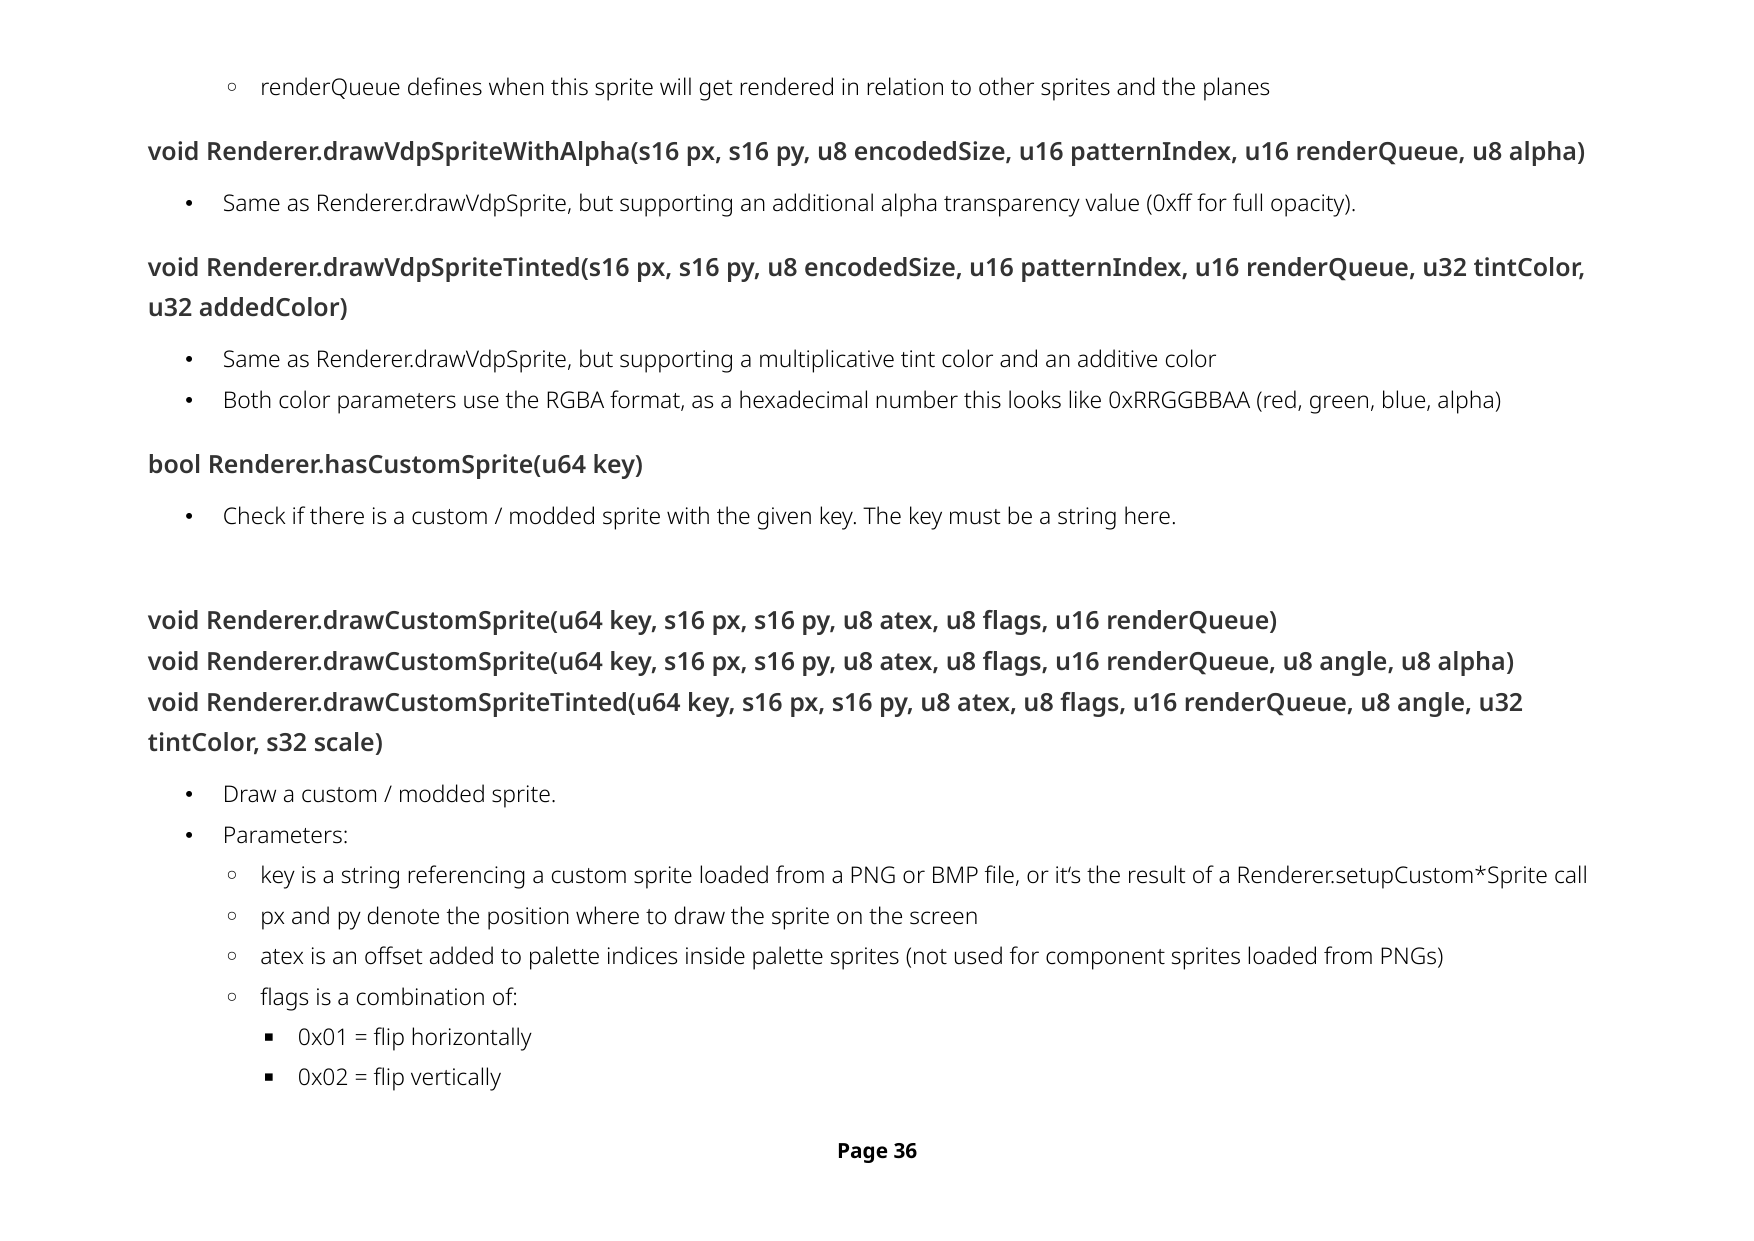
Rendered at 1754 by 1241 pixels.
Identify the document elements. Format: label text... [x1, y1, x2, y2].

list Check if there is a custom / modded sprite with the given key. The key must be a string here. [185, 499, 1606, 531]
list 0x02 = flip vertically [260, 1061, 1606, 1092]
subtitle void Renderer.drawVdpSpriteWithAlpha(s16 px, s16 py, u8 encodedSize, u16 patternIndex, u16 renderQueue, u8 alpha) [148, 133, 1606, 167]
list atex is an offset added to palette indices inside palette sprites (not used for component sprites loaded from PNGs) [223, 940, 1606, 971]
list renderQueue defines when this sprite will get rendered in relation to other sprites and the planes [223, 71, 1606, 102]
list Draw a custom / modded sprite. [185, 778, 1606, 809]
list 0x01 = flip horizontally [260, 1021, 1606, 1052]
list key is a string referencing a custom sprite loaded from a PNG or BMP file, or it‘s the result of a Renderer.setupCustom*Sprite call [223, 859, 1606, 890]
subtitle void Renderer.drawVdpSpriteTinted(s16 px, s16 py, u8 encodedSize, u16 patternIndex, u16 renderQueue, u32 tintColor, u32 addedColor) [148, 249, 1606, 324]
list px and py denote the position where to draw the sprite on the screen [223, 899, 1606, 931]
list Both color parameters use the RGBA format, as a hexadecimal number this looks like 0xRRGGBBAA (red, green, blue, alpha) [185, 384, 1606, 415]
list flags is a combination of: [223, 980, 1606, 1012]
list Same as Renderer.drawVdpSprite, but supporting a multiplicative tint color and an additive color [185, 343, 1606, 374]
subtitle void Renderer.drawCustomSprite(u64 key, s16 px, s16 py, u8 atex, u8 flags, u16 renderQueue) void Renderer.drawCustomSprite(u64 key, s16 px, s16 py, u8 atex, u8 flags, u16 renderQueue, u8 angle, u8 alpha) void Renderer.drawCustomSpriteTinted(u64 key, s16 px, s16 py, u8 atex, u8 flags, u16 renderQueue, u8 angle, u32 tintColor, s32 scale) [148, 602, 1606, 759]
list Same as Renderer.drawVdpSprite, but supporting an additional alpha transparency value (0xff for full opacity). [185, 187, 1606, 218]
subtitle bool Renderer.hasCustomSprite(u64 key) [148, 446, 1606, 480]
list Parameters: [185, 819, 1606, 850]
